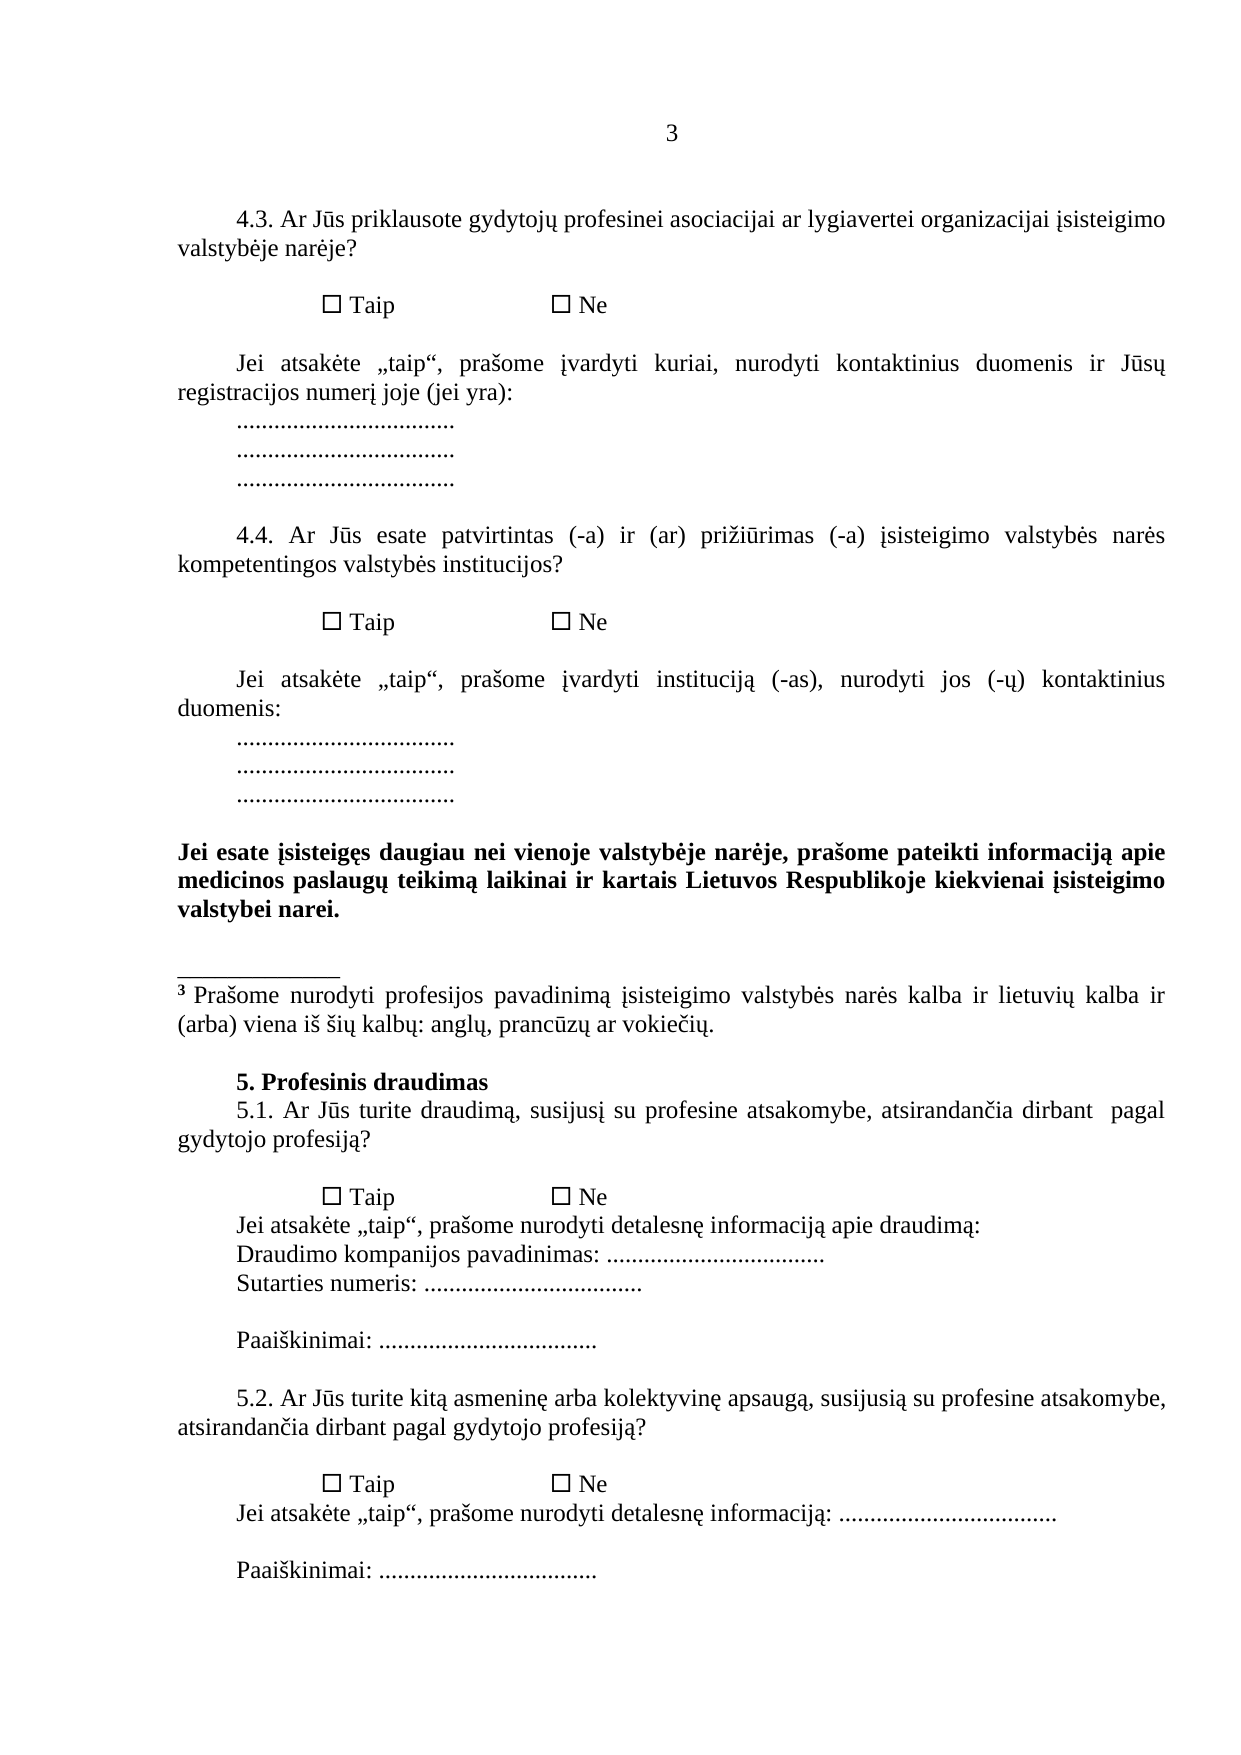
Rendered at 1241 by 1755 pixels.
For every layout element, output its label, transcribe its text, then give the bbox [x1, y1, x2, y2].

table_header  Ne [539, 1182, 1122, 1211]
text Sutarties numeris: ................................... [177, 1268, 1167, 1297]
text Jei atsakėte „taip“, prašome įvardyti kuriai, nurodyti kontaktinius duomenis ir Jūsų registracijos numerį joje (jei yra): [177, 348, 1167, 406]
text 4.4. Ar Jūs esate patvirtintas (-a) ir (ar) prižiūrimas (-a) įsisteigimo valstybės narės kompetentingos valstybės institucijos? [177, 521, 1167, 578]
text ................................... [177, 463, 1167, 492]
text Jei esate įsisteigęs daugiau nei vienoje valstybėje narėje, prašome pateikti informaciją apie medicinos paslaugų teikimą laikinai ir kartais Lietuvos Respublikoje kiekvienai įsisteigimo valstybei narei. [177, 837, 1167, 923]
table_header  Ne [539, 291, 1122, 319]
text Jei atsakėte „taip“, prašome įvardyti instituciją (-as), nurodyti jos (-ų) kontaktinius duomenis: [177, 664, 1167, 722]
text 5. Profesinis draudimas [177, 1067, 1167, 1096]
text 5.2. Ar Jūs turite kitą asmeninę arba kolektyvinę apsaugą, susijusią su profesine atsakomybe, atsirandančia dirbant pagal gydytojo profesiją? [177, 1383, 1167, 1441]
table_header  Taip [177, 291, 538, 319]
text Jei atsakėte „taip“, prašome nurodyti detalesnę informaciją: ................................... [177, 1498, 1167, 1527]
table_header  Taip [177, 607, 538, 636]
text Jei atsakėte „taip“, prašome nurodyti detalesnę informaciją apie draudimą: [177, 1211, 1167, 1239]
text 4.3. Ar Jūs priklausote gydytojų profesinei asociacijai ar lygiavertei organizacijai įsisteigimo valstybėje narėje? [177, 204, 1167, 262]
text 5.1. Ar Jūs turite draudimą, susijusį su profesine atsakomybe, atsirandančia dirbant pagal gydytojo profesiją? [177, 1096, 1167, 1153]
text _____________ [177, 952, 1167, 981]
text Paaiškinimai: ................................... [177, 1326, 1167, 1354]
table_header  Ne [539, 607, 1122, 636]
table_header  Taip [177, 1182, 538, 1211]
text ................................... [177, 406, 1167, 434]
text Paaiškinimai: ................................... [177, 1556, 1167, 1584]
text 3 Prašome nurodyti profesijos pavadinimą įsisteigimo valstybės narės kalba ir lietuvių kalba ir (arba) viena iš šių kalbų: anglų, prancūzų ar vokiečių. [177, 981, 1167, 1038]
text Draudimo kompanijos pavadinimas: ................................... [177, 1239, 1167, 1268]
text ................................... [177, 779, 1167, 808]
text ................................... [177, 722, 1167, 751]
table_header  Taip [177, 1469, 538, 1498]
table_header  Ne [539, 1469, 1122, 1498]
text ................................... [177, 751, 1167, 779]
text ................................... [177, 434, 1167, 463]
